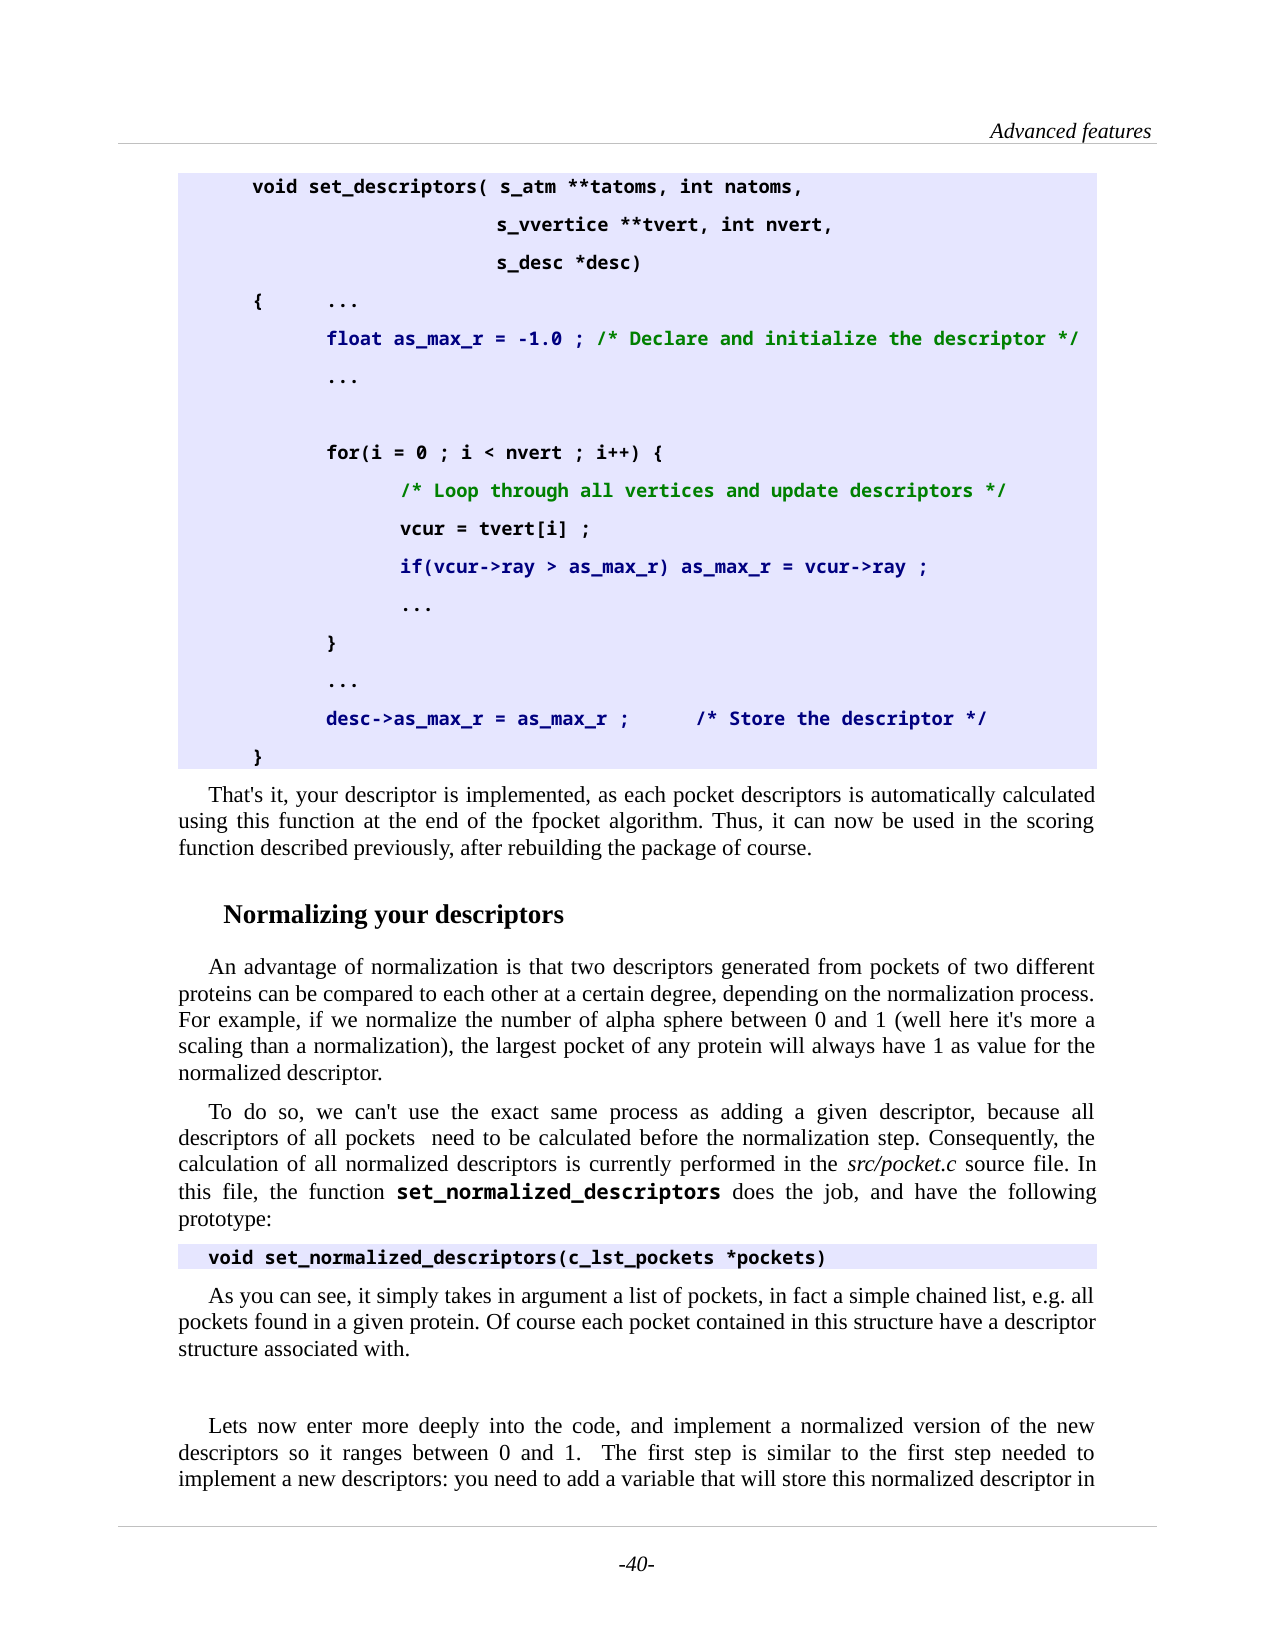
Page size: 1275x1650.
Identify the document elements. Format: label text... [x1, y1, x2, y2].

text void set_normalized_descriptors(c_lst_pockets *pockets) [178, 1244, 1097, 1269]
text ... [178, 363, 1097, 388]
text { ... [178, 287, 1097, 312]
text To do so, we can't use the exact same process as adding a given descriptor, because all descriptors of all pockets need to be calculated before the normalization step. Consequently, the calculation of all normalized descriptors is currently performed in the src/pocket.c source file. In this file, the function set_normalized_descriptors does the job, and have the following prototype: [178, 1098, 1097, 1232]
text ... [178, 591, 1097, 617]
text s_desc *desc) [178, 249, 1097, 274]
text for(i = 0 ; i < nvert ; i++) { [178, 439, 1097, 464]
subtitle Normalizing your descriptors [223, 898, 1157, 929]
text /* Loop through all vertices and update descriptors */ [178, 477, 1097, 503]
text That's it, your descriptor is implemented, as each pocket descriptors is automatically calculated using this function at the end of the fpocket algorithm. Thus, it can now be used in the scoring function described previously, after rebuilding the package of course. [178, 781, 1097, 860]
text ... [178, 667, 1097, 693]
text An advantage of normalization is that two descriptors generated from pockets of two different proteins can be compared to each other at a certain degree, depending on the normalization process. For example, if we normalize the number of alpha sphere between 0 and 1 (well here it's more a scaling than a normalization), the largest pocket of any protein will always have 1 as value for the normalized descriptor. [178, 953, 1097, 1085]
text if(vcur->ray > as_max_r) as_max_r = vcur->ray ; [178, 553, 1097, 579]
text vcur = tvert[i] ; [178, 515, 1097, 541]
text As you can see, it simply takes in argument a list of pockets, in fact a simple chained list, e.g. all pockets found in a given protein. Of course each pocket contained in this structure have a descriptor structure associated with. [178, 1282, 1097, 1361]
text Lets now enter more deeply into the code, and implement a normalized version of the new descriptors so it ranges between 0 and 1. The first step is similar to the first step needed to implement a new descriptors: you need to add a variable that will store this normalized descriptor in [178, 1412, 1097, 1492]
text desc->as_max_r = as_max_r ; /* Store the descriptor */ [178, 705, 1097, 731]
text void set_descriptors( s_atm **tatoms, int natoms, [178, 173, 1097, 198]
text } [178, 629, 1097, 655]
text } [178, 743, 1097, 769]
text float as_max_r = -1.0 ; /* Declare and initialize the descriptor */ [178, 325, 1097, 351]
text s_vvertice **tvert, int nvert, [178, 211, 1097, 236]
